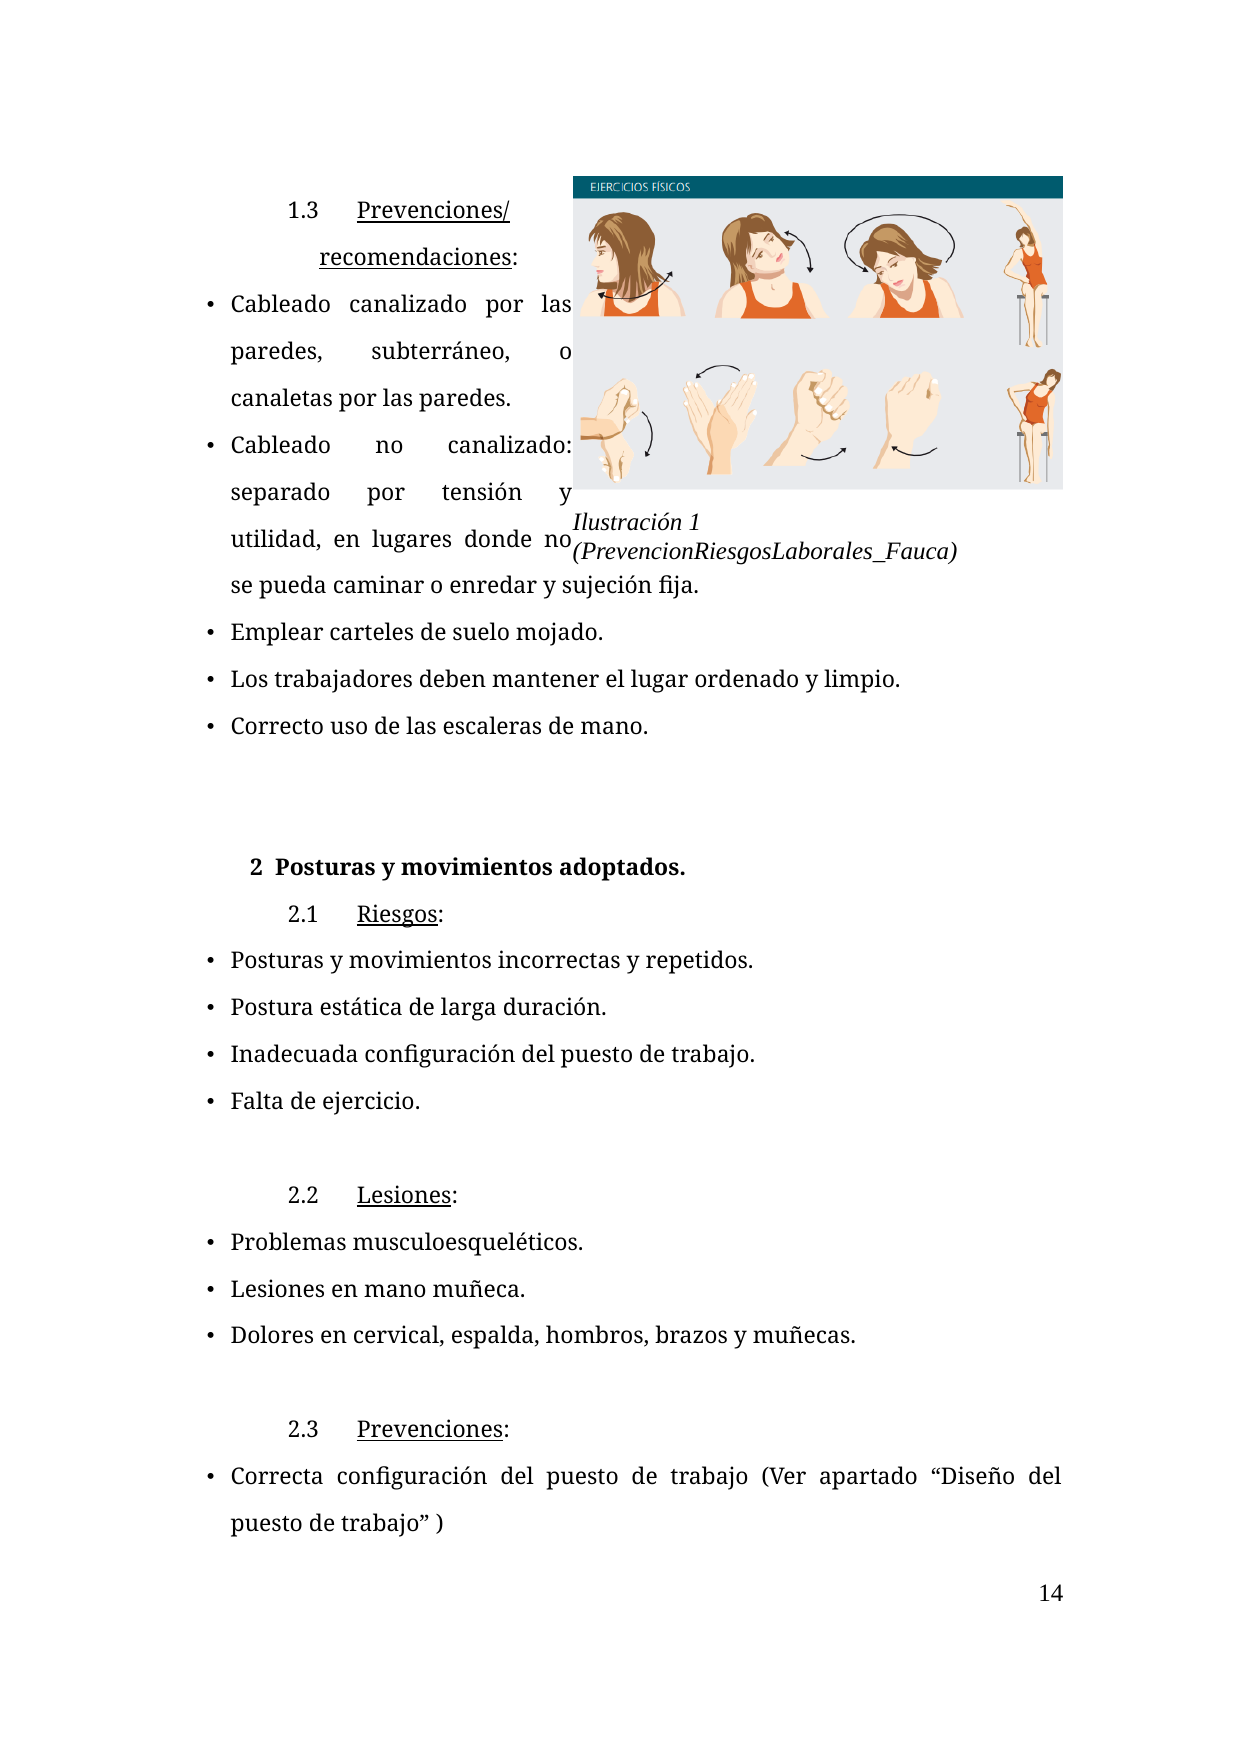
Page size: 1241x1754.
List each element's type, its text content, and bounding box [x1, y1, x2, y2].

list Problemas musculoesqueléticos. [207, 1226, 1063, 1257]
list Postura estática de larga duración. [207, 991, 1063, 1023]
list Lesiones en mano muñeca. [207, 1273, 1063, 1304]
list Falta de ejercicio. [207, 1085, 1063, 1116]
list Posturas y movimientos adoptados. [244, 851, 1063, 882]
list Lesiones: [282, 1179, 1063, 1210]
list Cableado no canalizado: separado por tensión y utilidad, en lugares donde no se pueda caminar o enredar y sujeción fija. [207, 429, 1063, 601]
list Posturas y movimientos incorrectas y repetidos. [207, 944, 1063, 976]
list Inadecuada configuración del puesto de trabajo. [207, 1038, 1063, 1069]
picture [572, 174, 1063, 490]
text Ilustración 1 (PrevencionRiesgosLaborales_Fauca) [572, 490, 1063, 565]
list Correcta configuración del puesto de trabajo (Ver apartado “Diseño del puesto de trabajo” ) [207, 1460, 1063, 1538]
list Riesgos: [282, 898, 1063, 929]
list Prevenciones/recomendaciones: [282, 194, 572, 273]
list Correcto uso de las escaleras de mano. [207, 710, 1063, 741]
list Dolores en cervical, espalda, hombros, brazos y muñecas. [207, 1319, 1063, 1351]
list Prevenciones: [282, 1413, 1063, 1444]
list Cableado canalizado por las paredes, subterráneo, o canaletas por las paredes. [207, 288, 572, 413]
list Los trabajadores deben mantener el lugar ordenado y limpio. [207, 663, 1063, 694]
list Emplear carteles de suelo mojado. [207, 616, 1063, 648]
